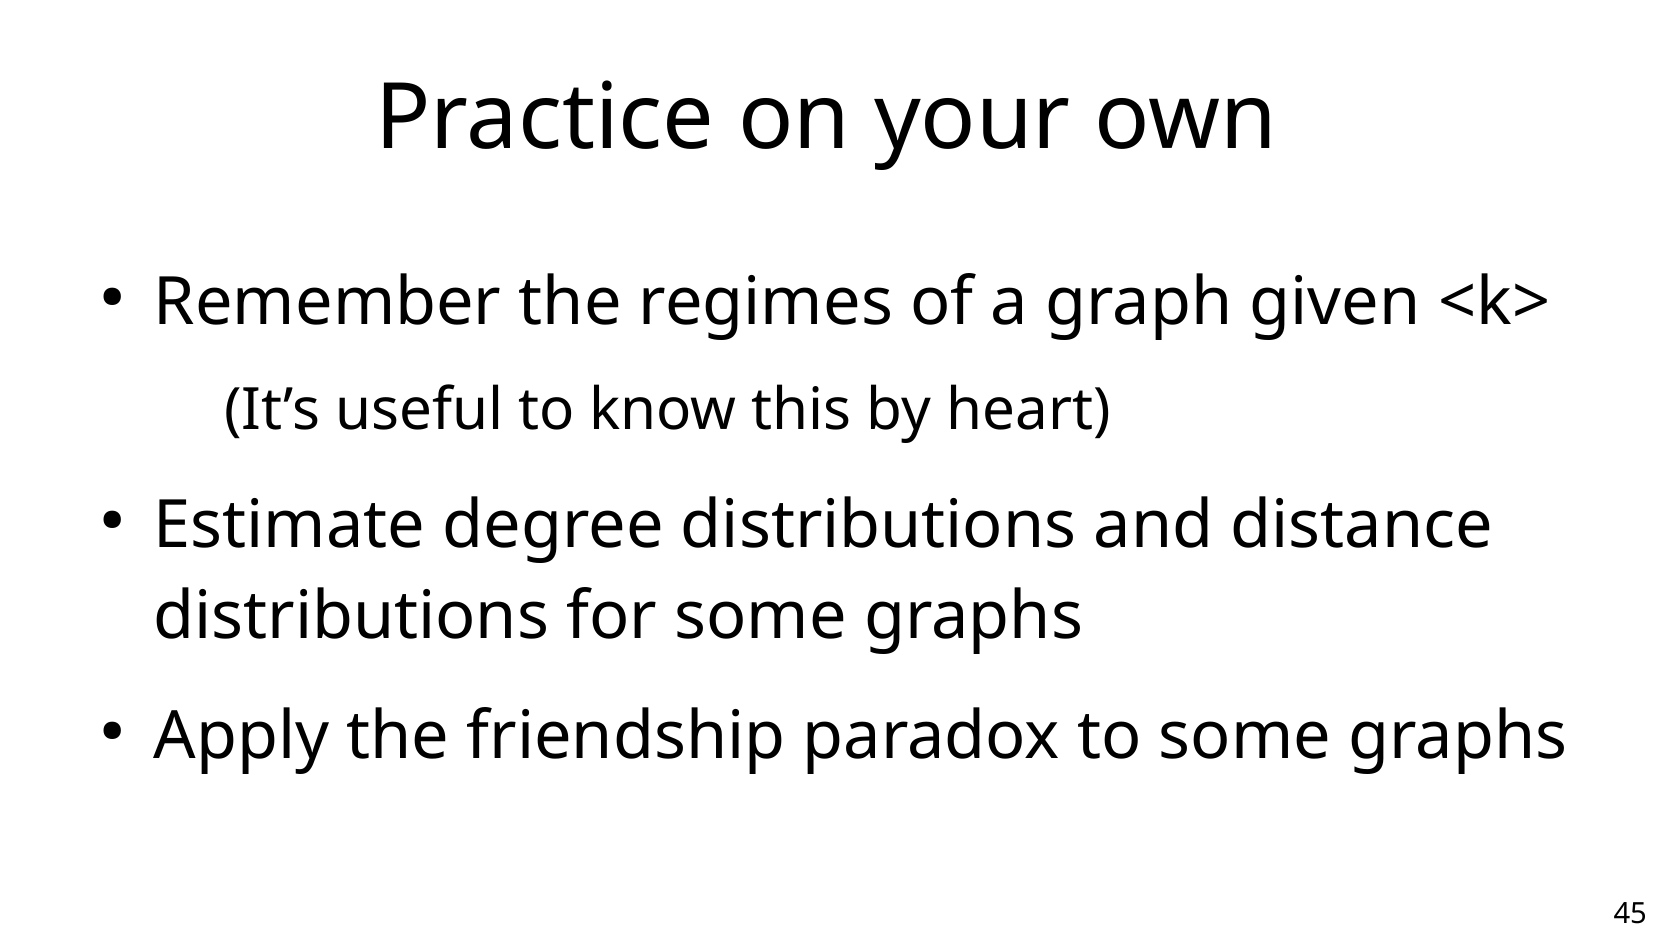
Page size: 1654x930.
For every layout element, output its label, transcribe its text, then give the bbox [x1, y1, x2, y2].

title Practice on your own [82, 1, 1571, 225]
list Remember the regimes of a graph given <k> (It’s useful to know this by heart) Estimate degree distributions and distance distributions for some graphs Apply the friendship paradox to some graphs [82, 252, 1571, 793]
